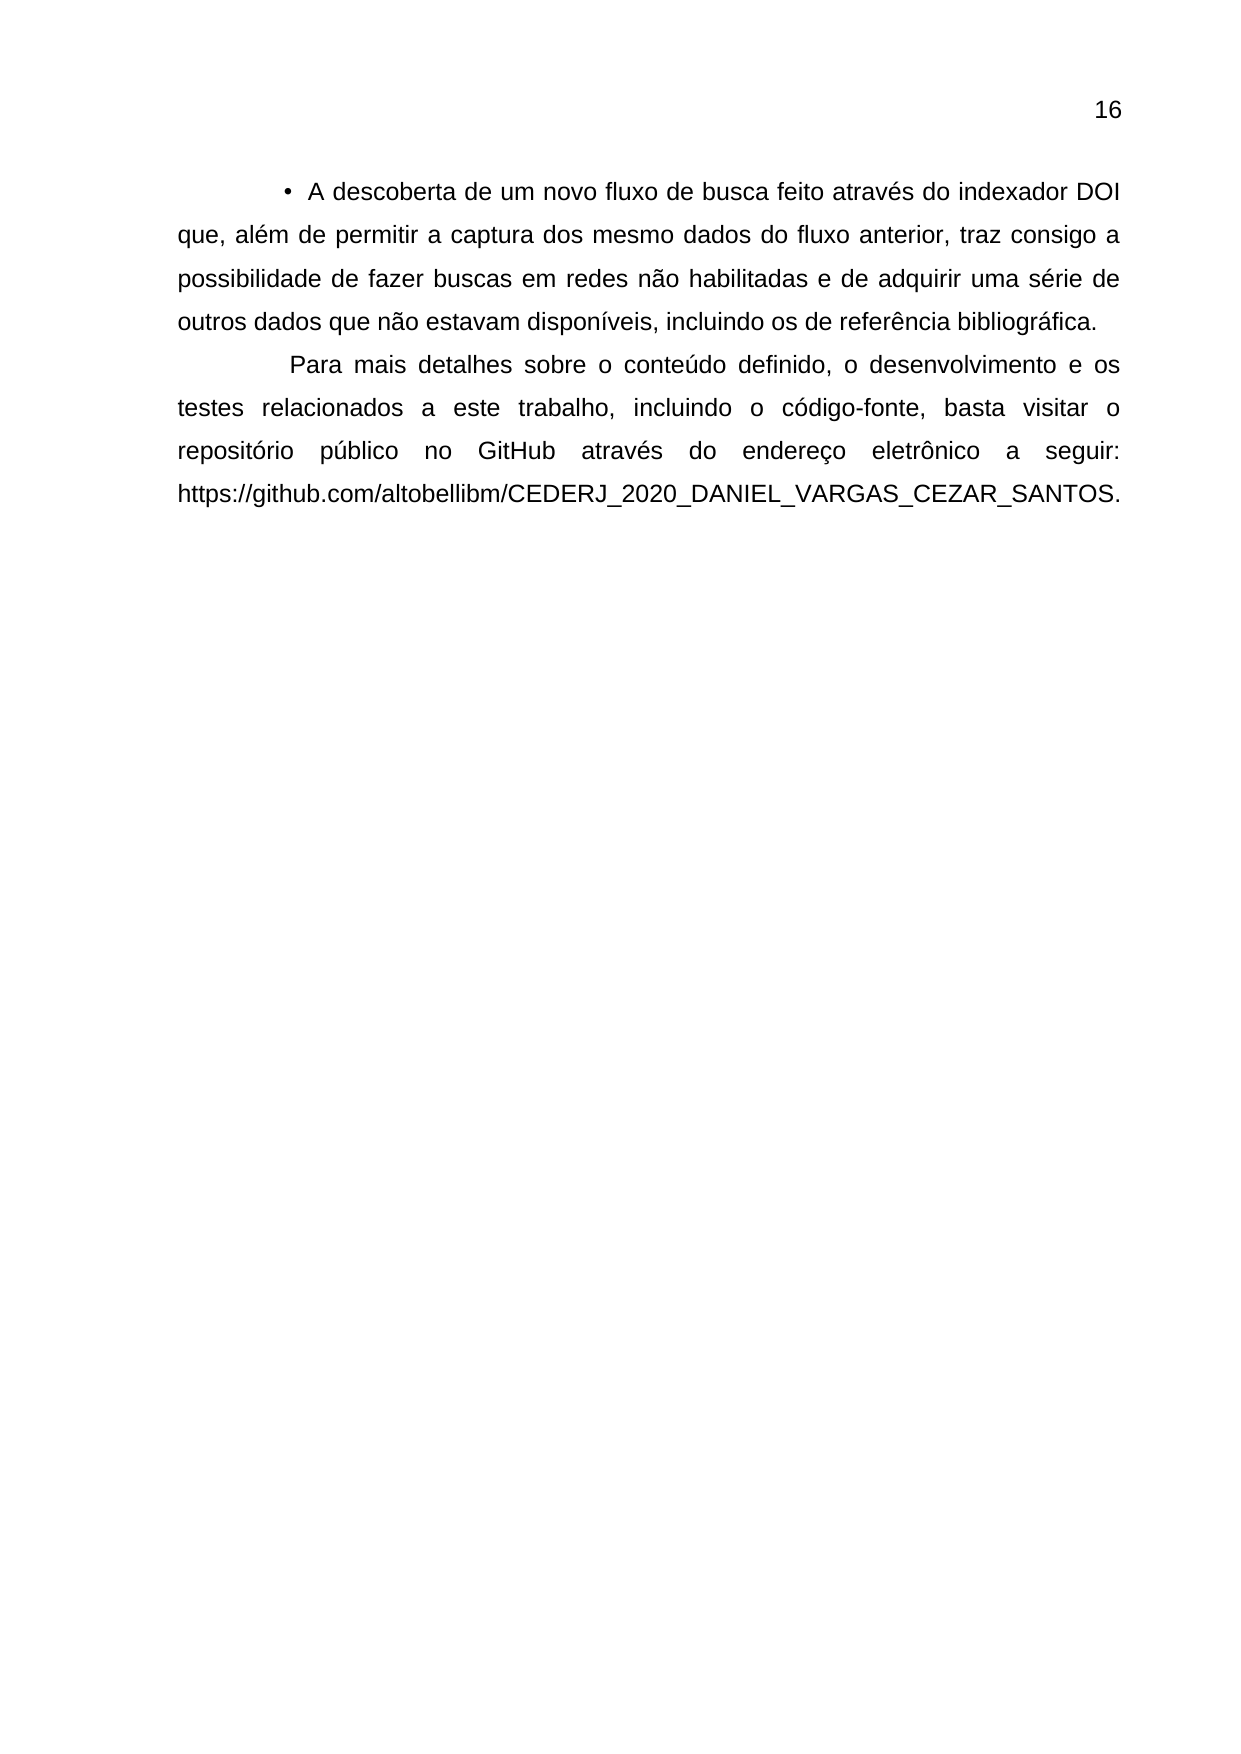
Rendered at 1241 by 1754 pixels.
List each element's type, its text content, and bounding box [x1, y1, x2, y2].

list A descoberta de um novo fluxo de busca feito através do indexador DOI que, além de permitir a captura dos mesmo dados do fluxo anterior, traz consigo a possibilidade de fazer buscas em redes não habilitadas e de adquirir uma série de outros dados que não estavam disponíveis, incluindo os de referência bibliográfica. [177, 177, 1122, 335]
text Para mais detalhes sobre o conteúdo definido, o desenvolvimento e os testes relacionados a este trabalho, incluindo o código-fonte, basta visitar o repositório público no GitHub através do endereço eletrônico a seguir: https://github.com/altobellibm/CEDERJ_2020_DANIEL_VARGAS_CEZAR_SANTOS. [177, 350, 1122, 508]
